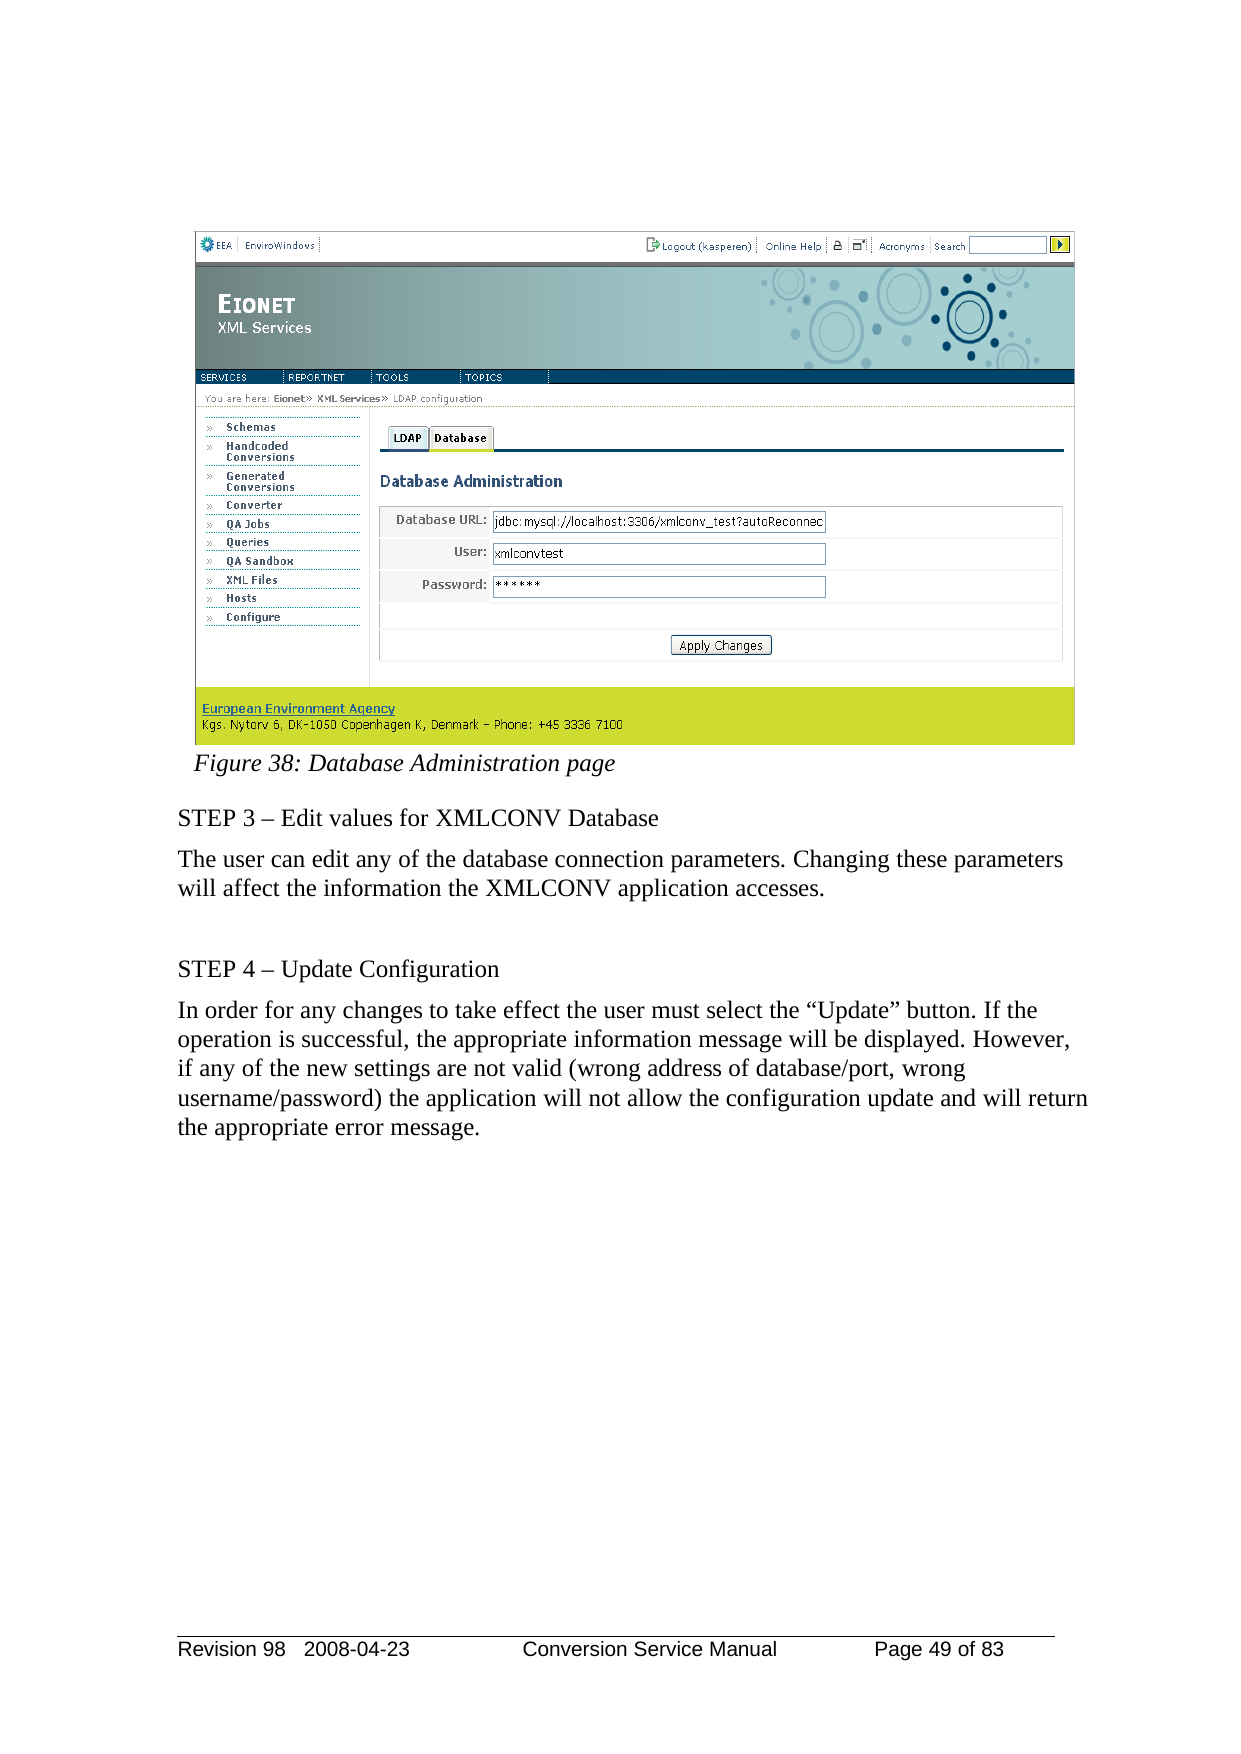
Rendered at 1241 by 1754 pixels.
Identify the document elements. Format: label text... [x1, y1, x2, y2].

text Figure 38: Database Administration page [194, 748, 1074, 776]
text STEP 4 – Update Configuration [177, 954, 1092, 983]
text The user can edit any of the database connection parameters. Changing these parameters will affect the information the XMLCONV application accesses. [177, 844, 1092, 902]
text STEP 3 – Edit values for XMLCONV Database [177, 803, 1092, 832]
text In order for any changes to take effect the user must select the “Update” button. If the operation is successful, the appropriate information message will be displayed. However, if any of the new settings are not valid (wrong address of database/port, wrong username/password) the application will not allow the configuration update and will return the appropriate error message. [177, 995, 1092, 1141]
